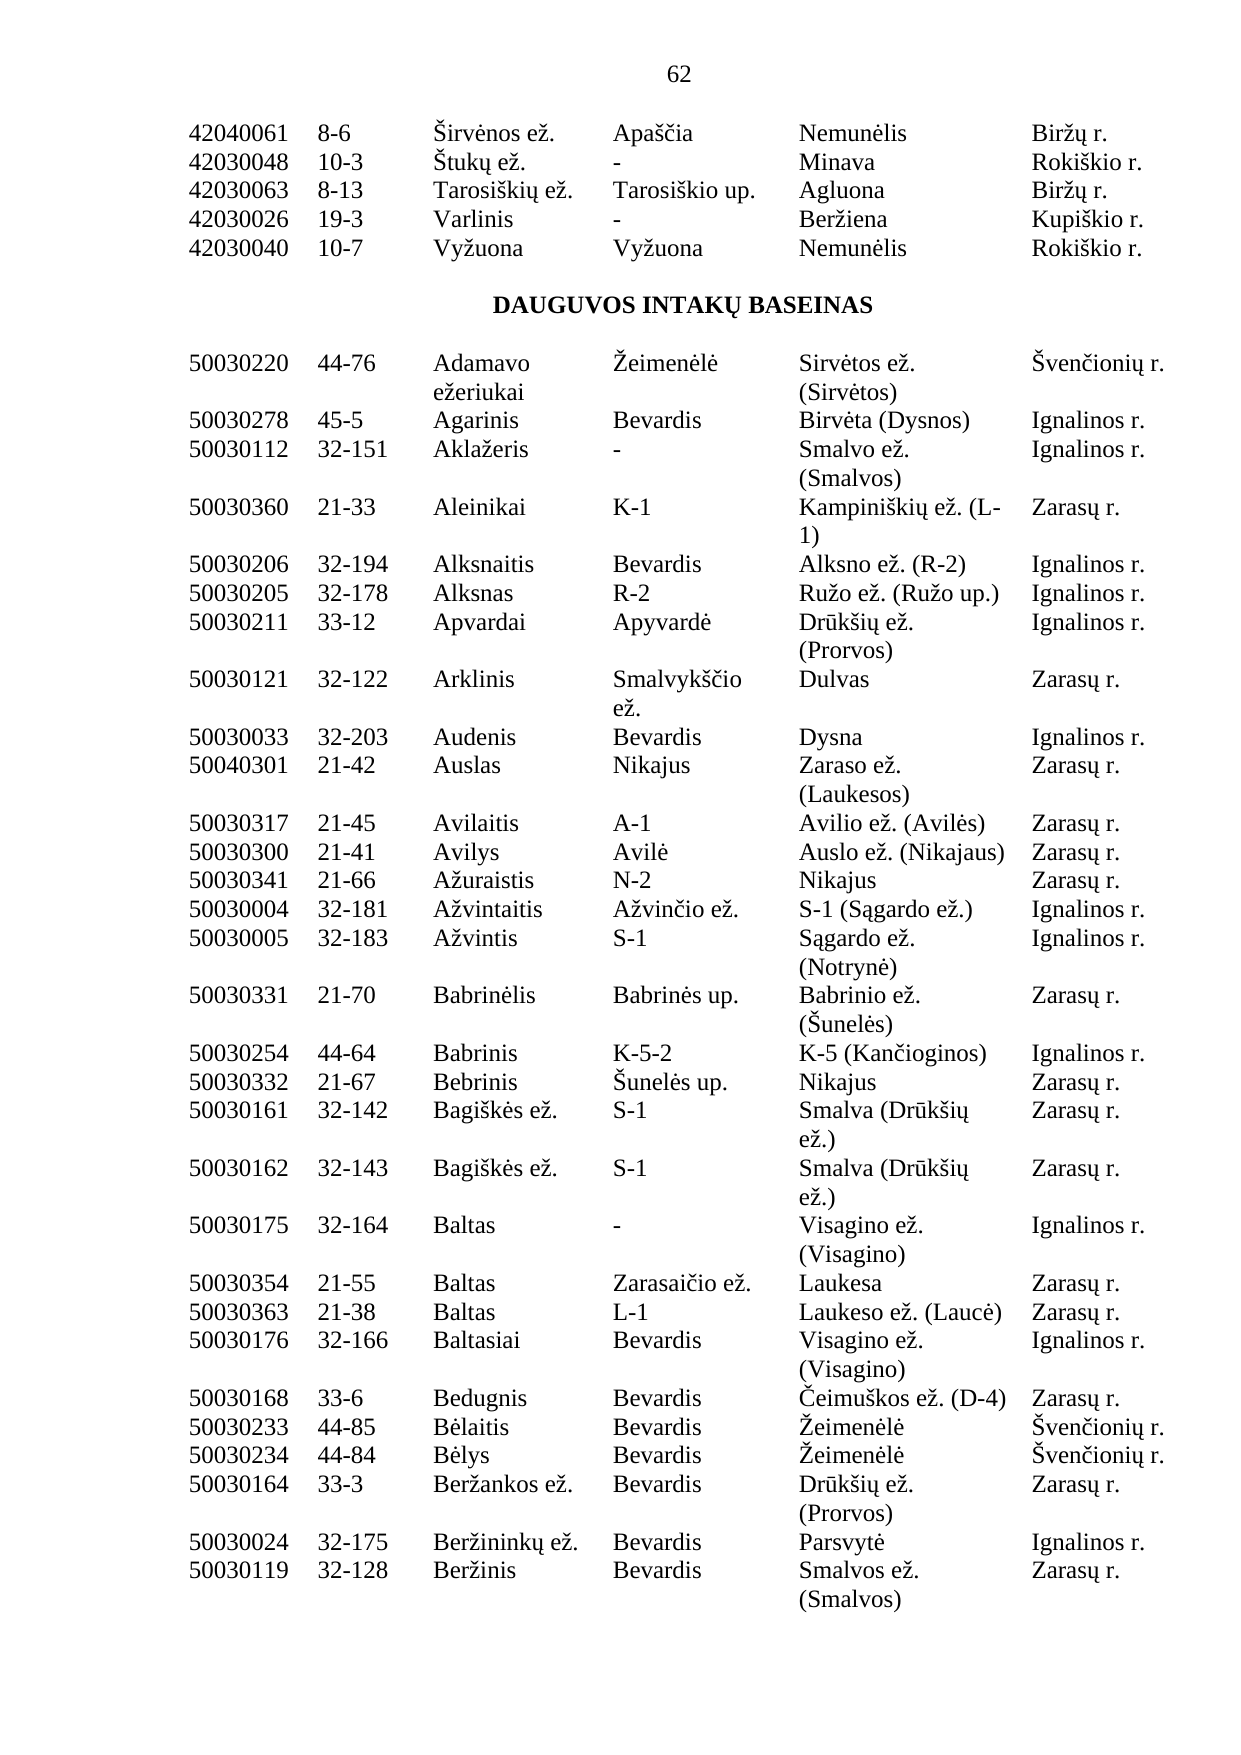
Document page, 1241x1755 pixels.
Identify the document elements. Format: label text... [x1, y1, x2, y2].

table_cell Babrinės up. [601, 981, 787, 1038]
table_cell - [601, 204, 787, 233]
table_cell Širvėnos ež. [422, 118, 601, 147]
table_cell 32-181 [306, 894, 422, 923]
table_cell Zaraso ež. (Laukesos) [788, 751, 1020, 808]
table_cell Apvardai [422, 607, 601, 664]
table_cell Vyžuona [601, 233, 787, 262]
table_cell 44-64 [306, 1038, 422, 1067]
table_cell Nikajus [788, 1067, 1020, 1096]
table_cell Visagino ež. (Visagino) [788, 1326, 1020, 1383]
table_cell [788, 262, 1020, 291]
table_cell Zarasų r. [1020, 1383, 1188, 1412]
table_cell Bevardis [601, 1556, 787, 1613]
table_cell 50030341 [177, 866, 306, 894]
table_cell Bevardis [601, 1441, 787, 1469]
table_cell [1020, 262, 1188, 291]
table_cell 50030300 [177, 837, 306, 866]
table_cell Auslo ež. (Nikajaus) [788, 837, 1020, 866]
table_cell A-1 [601, 808, 787, 837]
table_cell 50030363 [177, 1297, 306, 1326]
table_cell Zarasų r. [1020, 1268, 1188, 1297]
table_cell 10-7 [306, 233, 422, 262]
table_cell 42030063 [177, 176, 306, 204]
table_cell Ignalinos r. [1020, 578, 1188, 607]
table_cell Bagiškės ež. [422, 1096, 601, 1153]
table_cell Nikajus [601, 751, 787, 808]
table_cell Smalva (Drūkšių ež.) [788, 1096, 1020, 1153]
table_cell 50030205 [177, 578, 306, 607]
table_cell Zarasų r. [1020, 837, 1188, 866]
table_cell Ignalinos r. [1020, 1211, 1188, 1268]
table_cell 50030112 [177, 434, 306, 492]
table_cell Smalvykščio ež. [601, 664, 787, 722]
table_cell S-1 [601, 1153, 787, 1211]
table_cell K-1 [601, 492, 787, 549]
table_cell 50030278 [177, 406, 306, 434]
table_cell 50030176 [177, 1326, 306, 1383]
table_cell Biržų r. [1020, 118, 1188, 147]
table_cell K-5-2 [601, 1038, 787, 1067]
table_cell 32-175 [306, 1527, 422, 1556]
table_cell Laukesa [788, 1268, 1020, 1297]
table_cell Šunelės up. [601, 1067, 787, 1096]
table_cell Bevardis [601, 406, 787, 434]
table_cell 33-6 [306, 1383, 422, 1412]
table_cell 42030048 [177, 147, 306, 176]
table_cell Baltas [422, 1297, 601, 1326]
table_cell Zarasų r. [1020, 492, 1188, 549]
table_cell Zarasų r. [1020, 1297, 1188, 1326]
table_cell 33-3 [306, 1469, 422, 1527]
table_cell Ažvintis [422, 923, 601, 981]
table_cell Laukeso ež. (Laucė) [788, 1297, 1020, 1326]
table_cell Beržininkų ež. [422, 1527, 601, 1556]
table_cell 50030024 [177, 1527, 306, 1556]
table_cell Žeimenėlė [788, 1441, 1020, 1469]
table_cell Bagiškės ež. [422, 1153, 601, 1211]
table_cell Tarosiškio up. [601, 176, 787, 204]
table_cell 33-12 [306, 607, 422, 664]
table_cell [788, 319, 1020, 348]
table_cell Aklažeris [422, 434, 601, 492]
table_cell Rokiškio r. [1020, 147, 1188, 176]
table_cell 32-128 [306, 1556, 422, 1613]
table_cell Sągardo ež. (Notrynė) [788, 923, 1020, 981]
table_cell 44-84 [306, 1441, 422, 1469]
table_cell Bebrinis [422, 1067, 601, 1096]
table_cell 50030220 [177, 348, 306, 406]
table_cell S-1 (Sągardo ež.) [788, 894, 1020, 923]
table_cell 50030004 [177, 894, 306, 923]
table_cell Avilys [422, 837, 601, 866]
table_cell Zarasų r. [1020, 1096, 1188, 1153]
table_cell 21-38 [306, 1297, 422, 1326]
table_cell Babrinėlis [422, 981, 601, 1038]
table_cell [306, 262, 422, 291]
table_cell Agarinis [422, 406, 601, 434]
table_cell Zarasų r. [1020, 664, 1188, 722]
table_cell Biržų r. [1020, 176, 1188, 204]
table_cell Švenčionių r. [1020, 1412, 1188, 1441]
table_cell Ignalinos r. [1020, 923, 1188, 981]
table_cell Aleinikai [422, 492, 601, 549]
table_cell 32-122 [306, 664, 422, 722]
table_cell 50030206 [177, 549, 306, 578]
table_cell Baltas [422, 1268, 601, 1297]
table_cell R-2 [601, 578, 787, 607]
table_cell 8-13 [306, 176, 422, 204]
table_cell Ignalinos r. [1020, 894, 1188, 923]
table_cell Agluona [788, 176, 1020, 204]
table_cell 45-5 [306, 406, 422, 434]
table_cell 50030005 [177, 923, 306, 981]
table_cell [422, 319, 601, 348]
table_cell Švenčionių r. [1020, 1441, 1188, 1469]
table_cell Zarasų r. [1020, 808, 1188, 837]
table_cell Bedugnis [422, 1383, 601, 1412]
table_cell 10-3 [306, 147, 422, 176]
table_cell 50030211 [177, 607, 306, 664]
table_cell Arklinis [422, 664, 601, 722]
table_cell Ignalinos r. [1020, 549, 1188, 578]
table_cell S-1 [601, 923, 787, 981]
table_cell Bevardis [601, 722, 787, 751]
table_cell 42040061 [177, 118, 306, 147]
table_cell Zarasų r. [1020, 981, 1188, 1038]
table_cell Adamavo ežeriukai [422, 348, 601, 406]
table_cell K-5 (Kančioginos) [788, 1038, 1020, 1067]
table_cell 8-6 [306, 118, 422, 147]
table_cell L-1 [601, 1297, 787, 1326]
table_cell 21-45 [306, 808, 422, 837]
table_cell Beržiena [788, 204, 1020, 233]
table_cell Minava [788, 147, 1020, 176]
table_cell [177, 262, 306, 291]
table_cell 50030360 [177, 492, 306, 549]
table_cell Dulvas [788, 664, 1020, 722]
table_cell - [601, 147, 787, 176]
table_cell [1020, 319, 1188, 348]
table_cell Ružo ež. (Ružo up.) [788, 578, 1020, 607]
table_cell Avilaitis [422, 808, 601, 837]
table_cell Bėlaitis [422, 1412, 601, 1441]
table_cell Zarasaičio ež. [601, 1268, 787, 1297]
table_cell 50030168 [177, 1383, 306, 1412]
table_cell Bevardis [601, 1326, 787, 1383]
table_cell 21-67 [306, 1067, 422, 1096]
table_cell 21-66 [306, 866, 422, 894]
table_cell Parsvytė [788, 1527, 1020, 1556]
table_cell Ažvinčio ež. [601, 894, 787, 923]
table_cell 50030161 [177, 1096, 306, 1153]
table_cell Drūkšių ež. (Prorvos) [788, 607, 1020, 664]
table_cell 44-76 [306, 348, 422, 406]
table_cell Bevardis [601, 1469, 787, 1527]
table_cell Beržankos ež. [422, 1469, 601, 1527]
table_cell 42030040 [177, 233, 306, 262]
table_cell Avilio ež. (Avilės) [788, 808, 1020, 837]
table_cell 50030332 [177, 1067, 306, 1096]
table_cell [601, 319, 787, 348]
table_cell Ažuraistis [422, 866, 601, 894]
table_cell Zarasų r. [1020, 1067, 1188, 1096]
table_cell 21-55 [306, 1268, 422, 1297]
table_cell Zarasų r. [1020, 866, 1188, 894]
table_cell 50030162 [177, 1153, 306, 1211]
table_cell Alksnas [422, 578, 601, 607]
table_cell 32-183 [306, 923, 422, 981]
table_cell Bėlys [422, 1441, 601, 1469]
table_cell Čeimuškos ež. (D-4) [788, 1383, 1020, 1412]
table_cell Ignalinos r. [1020, 722, 1188, 751]
table_cell Sirvėtos ež. (Sirvėtos) [788, 348, 1020, 406]
table_cell Varlinis [422, 204, 601, 233]
table_cell 50030317 [177, 808, 306, 837]
table_cell Ažvintaitis [422, 894, 601, 923]
table_cell Nemunėlis [788, 233, 1020, 262]
table_cell Zarasų r. [1020, 1556, 1188, 1613]
table_cell 32-143 [306, 1153, 422, 1211]
table_cell Žeimenėlė [788, 1412, 1020, 1441]
table_cell 50030175 [177, 1211, 306, 1268]
table_cell Kampiniškių ež. (L-1) [788, 492, 1020, 549]
table_cell Baltasiai [422, 1326, 601, 1383]
table_cell Apyvardė [601, 607, 787, 664]
table_cell Smalvo ež. (Smalvos) [788, 434, 1020, 492]
table_cell 32-151 [306, 434, 422, 492]
table_cell 19-3 [306, 204, 422, 233]
table_cell Birvėta (Dysnos) [788, 406, 1020, 434]
table_cell 50030121 [177, 664, 306, 722]
table_cell 44-85 [306, 1412, 422, 1441]
table_cell Beržinis [422, 1556, 601, 1613]
table_cell 32-194 [306, 549, 422, 578]
table_cell Apaščia [601, 118, 787, 147]
table_cell [306, 319, 422, 348]
table_cell Alksnaitis [422, 549, 601, 578]
table_cell 50030164 [177, 1469, 306, 1527]
table_cell [422, 262, 601, 291]
table_cell Ignalinos r. [1020, 1038, 1188, 1067]
table_cell Ignalinos r. [1020, 607, 1188, 664]
table_cell 21-33 [306, 492, 422, 549]
table_cell [177, 319, 306, 348]
table_cell Alksno ež. (R-2) [788, 549, 1020, 578]
table_cell N-2 [601, 866, 787, 894]
table_cell - [601, 1211, 787, 1268]
table_cell - [601, 434, 787, 492]
table_cell Kupiškio r. [1020, 204, 1188, 233]
table_cell Tarosiškių ež. [422, 176, 601, 204]
table_cell 50030033 [177, 722, 306, 751]
table_cell 50030331 [177, 981, 306, 1038]
table_cell Bevardis [601, 1412, 787, 1441]
table_cell Nemunėlis [788, 118, 1020, 147]
table_cell Ignalinos r. [1020, 1326, 1188, 1383]
table_cell 21-41 [306, 837, 422, 866]
table_cell Bevardis [601, 1383, 787, 1412]
table_cell Auslas [422, 751, 601, 808]
table_cell Smalva (Drūkšių ež.) [788, 1153, 1020, 1211]
table_cell Vyžuona [422, 233, 601, 262]
table_cell 32-142 [306, 1096, 422, 1153]
table_cell Ignalinos r. [1020, 434, 1188, 492]
table_cell 32-164 [306, 1211, 422, 1268]
table_cell Bevardis [601, 1527, 787, 1556]
table_cell Baltas [422, 1211, 601, 1268]
table_cell 50030354 [177, 1268, 306, 1297]
table_cell 50030119 [177, 1556, 306, 1613]
table_cell 42030026 [177, 204, 306, 233]
table_cell Švenčionių r. [1020, 348, 1188, 406]
table_cell Zarasų r. [1020, 1153, 1188, 1211]
table_cell 32-178 [306, 578, 422, 607]
table_cell Audenis [422, 722, 601, 751]
table_cell Zarasų r. [1020, 1469, 1188, 1527]
table_cell 50030233 [177, 1412, 306, 1441]
table_cell Dauguvos intakų baseinas [177, 291, 1188, 319]
table_cell Drūkšių ež. (Prorvos) [788, 1469, 1020, 1527]
table_cell Štukų ež. [422, 147, 601, 176]
table_cell Avilė [601, 837, 787, 866]
table_cell 32-166 [306, 1326, 422, 1383]
table_cell 50030254 [177, 1038, 306, 1067]
table_cell Bevardis [601, 549, 787, 578]
table_cell S-1 [601, 1096, 787, 1153]
table_cell Babrinis [422, 1038, 601, 1067]
table_cell Smalvos ež. (Smalvos) [788, 1556, 1020, 1613]
table_cell Nikajus [788, 866, 1020, 894]
table_cell Dysna [788, 722, 1020, 751]
table_cell 32-203 [306, 722, 422, 751]
table_cell 21-42 [306, 751, 422, 808]
table_cell 50040301 [177, 751, 306, 808]
table_cell Zarasų r. [1020, 751, 1188, 808]
table_cell 50030234 [177, 1441, 306, 1469]
table_cell Ignalinos r. [1020, 406, 1188, 434]
table_cell Babrinio ež. (Šunelės) [788, 981, 1020, 1038]
table_cell Visagino ež. (Visagino) [788, 1211, 1020, 1268]
table_cell Ignalinos r. [1020, 1527, 1188, 1556]
table_cell 21-70 [306, 981, 422, 1038]
table_cell Žeimenėlė [601, 348, 787, 406]
table_cell Rokiškio r. [1020, 233, 1188, 262]
table_cell [601, 262, 787, 291]
